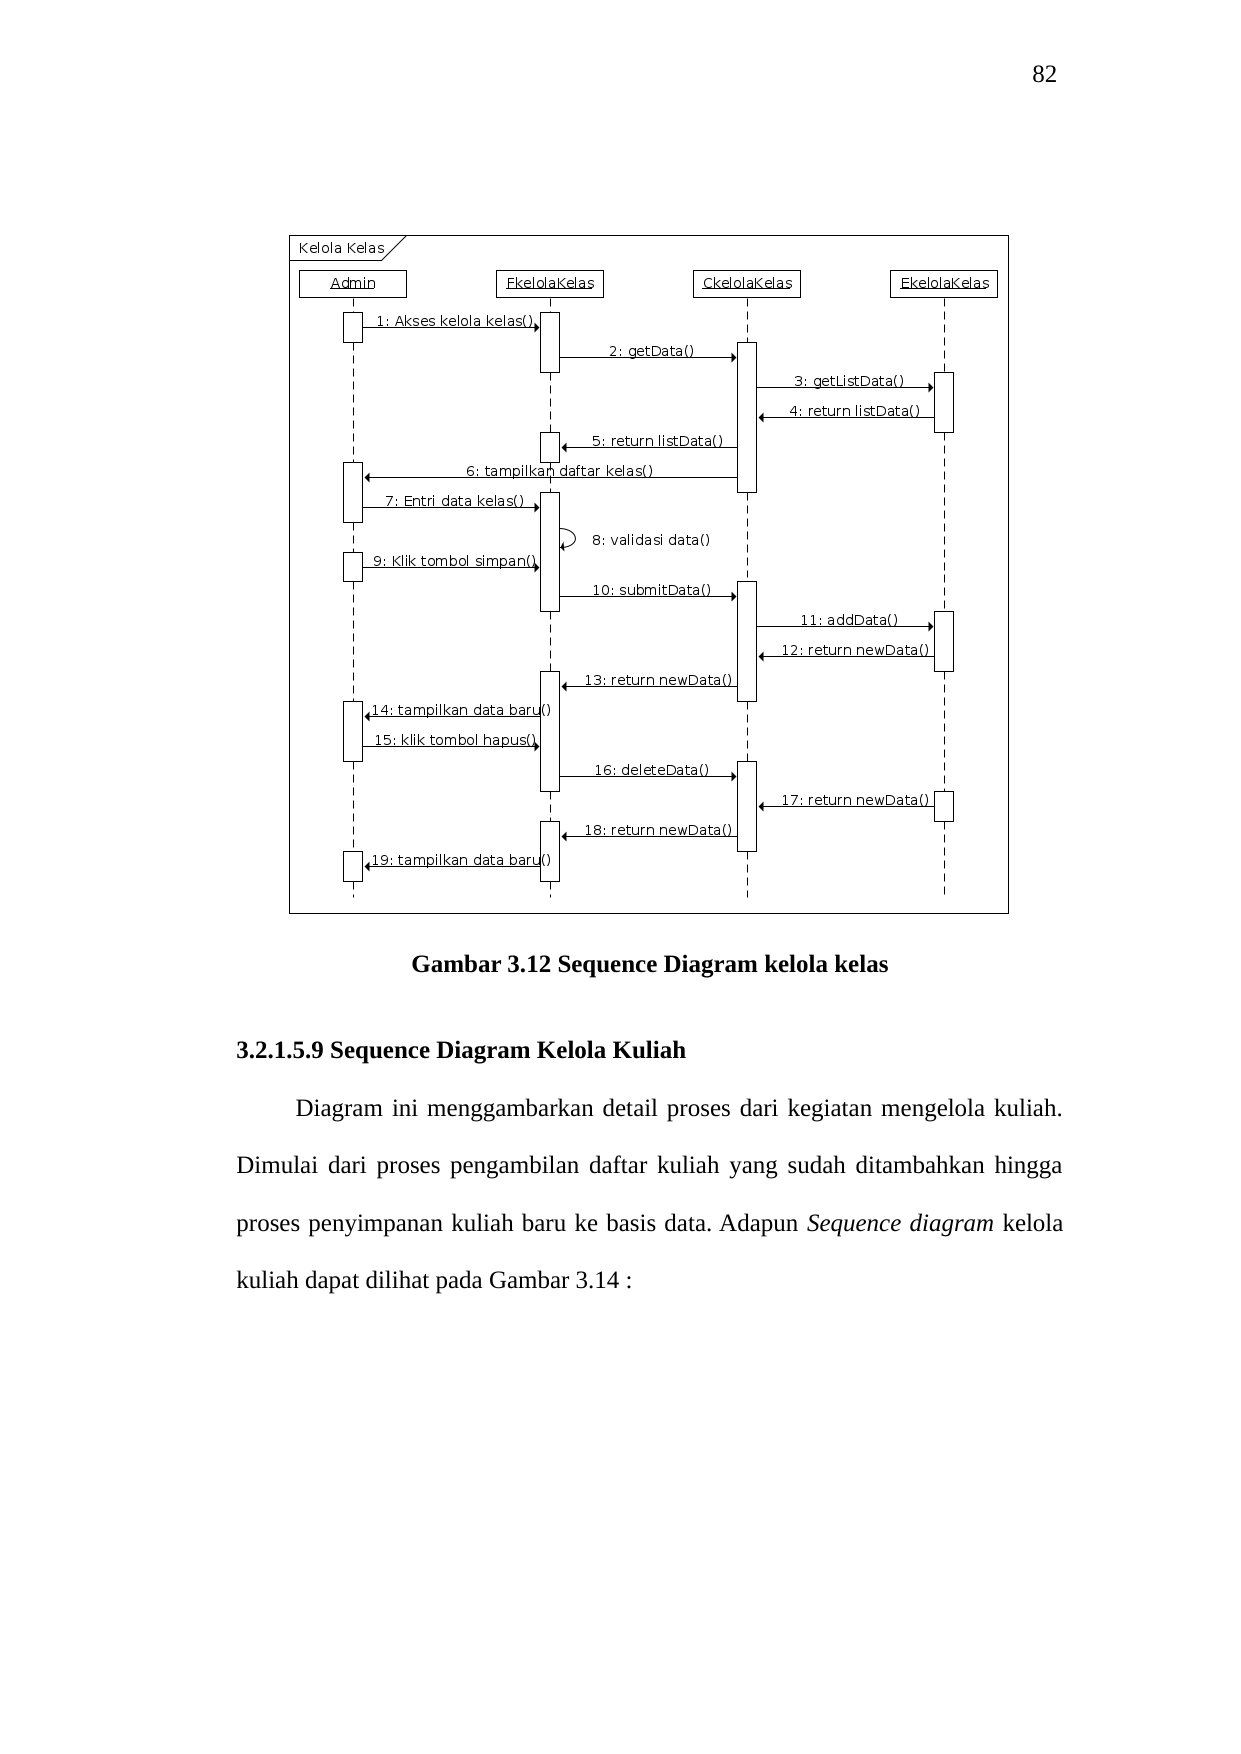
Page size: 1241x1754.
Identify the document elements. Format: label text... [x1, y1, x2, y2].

text Diagram ini menggambarkan detail proses dari kegiatan mengelola kuliah. Dimulai dari proses pengambilan daftar kuliah yang sudah ditambahkan hingga proses penyimpanan kuliah baru ke basis data. Adapun Sequence diagram kelola kuliah dapat dilihat pada Gambar 3.14 : [236, 1093, 1063, 1294]
subtitle 3.2.1.5.9 Sequence Diagram Kelola Kuliah [236, 1035, 1063, 1064]
picture [284, 234, 1016, 921]
text Gambar 3.12 Sequence Diagram kelola kelas [236, 921, 1063, 978]
